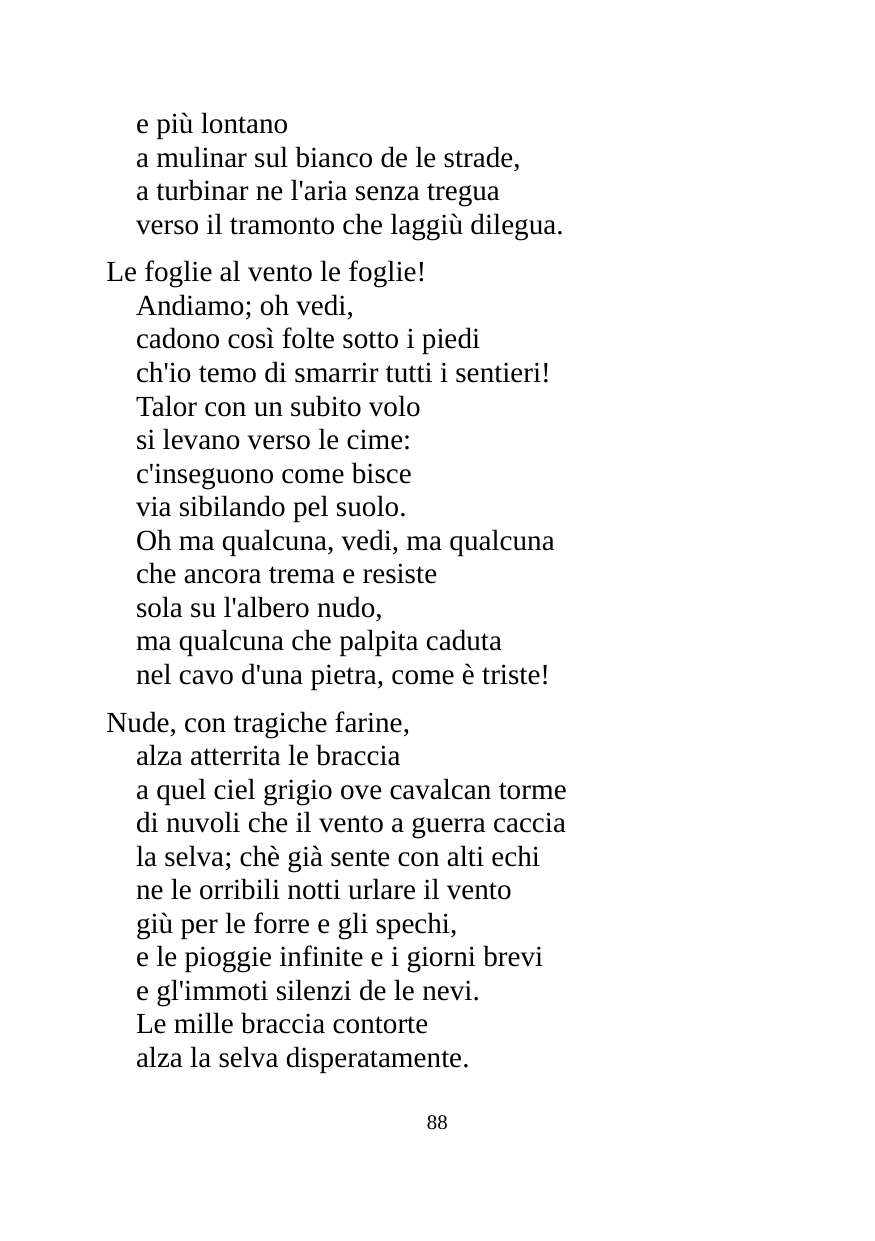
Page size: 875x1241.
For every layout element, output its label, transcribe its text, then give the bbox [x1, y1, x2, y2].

text Le foglie al vento le foglie! Andiamo; oh vedi, cadono così folte sotto i piedi ch'io temo di smarrir tutti i sentieri! Talor con un subito volo si levano verso le cime: c'inseguono come bisce via sibilando pel suolo. Oh ma qualcuna, vedi, ma qualcuna che ancora trema e resiste sola su l'albero nudo, ma qualcuna che palpita caduta nel cavo d'una pietra, come è triste! [106, 254, 768, 691]
text e più lontano a mulinar sul bianco de le strade, a turbinar ne l'aria senza tregua verso il tramonto che laggiù dilegua. [106, 106, 768, 240]
text Nude, con tragiche farine, alza atterrita le braccia a quel ciel grigio ove cavalcan torme di nuvoli che il vento a guerra caccia la selva; chè già sente con alti echi ne le orribili notti urlare il vento giù per le forre e gli spechi, e le pioggie infinite e i giorni brevi e gl'immoti silenzi de le nevi. Le mille braccia contorte alza la selva disperatamente. [106, 705, 768, 1074]
